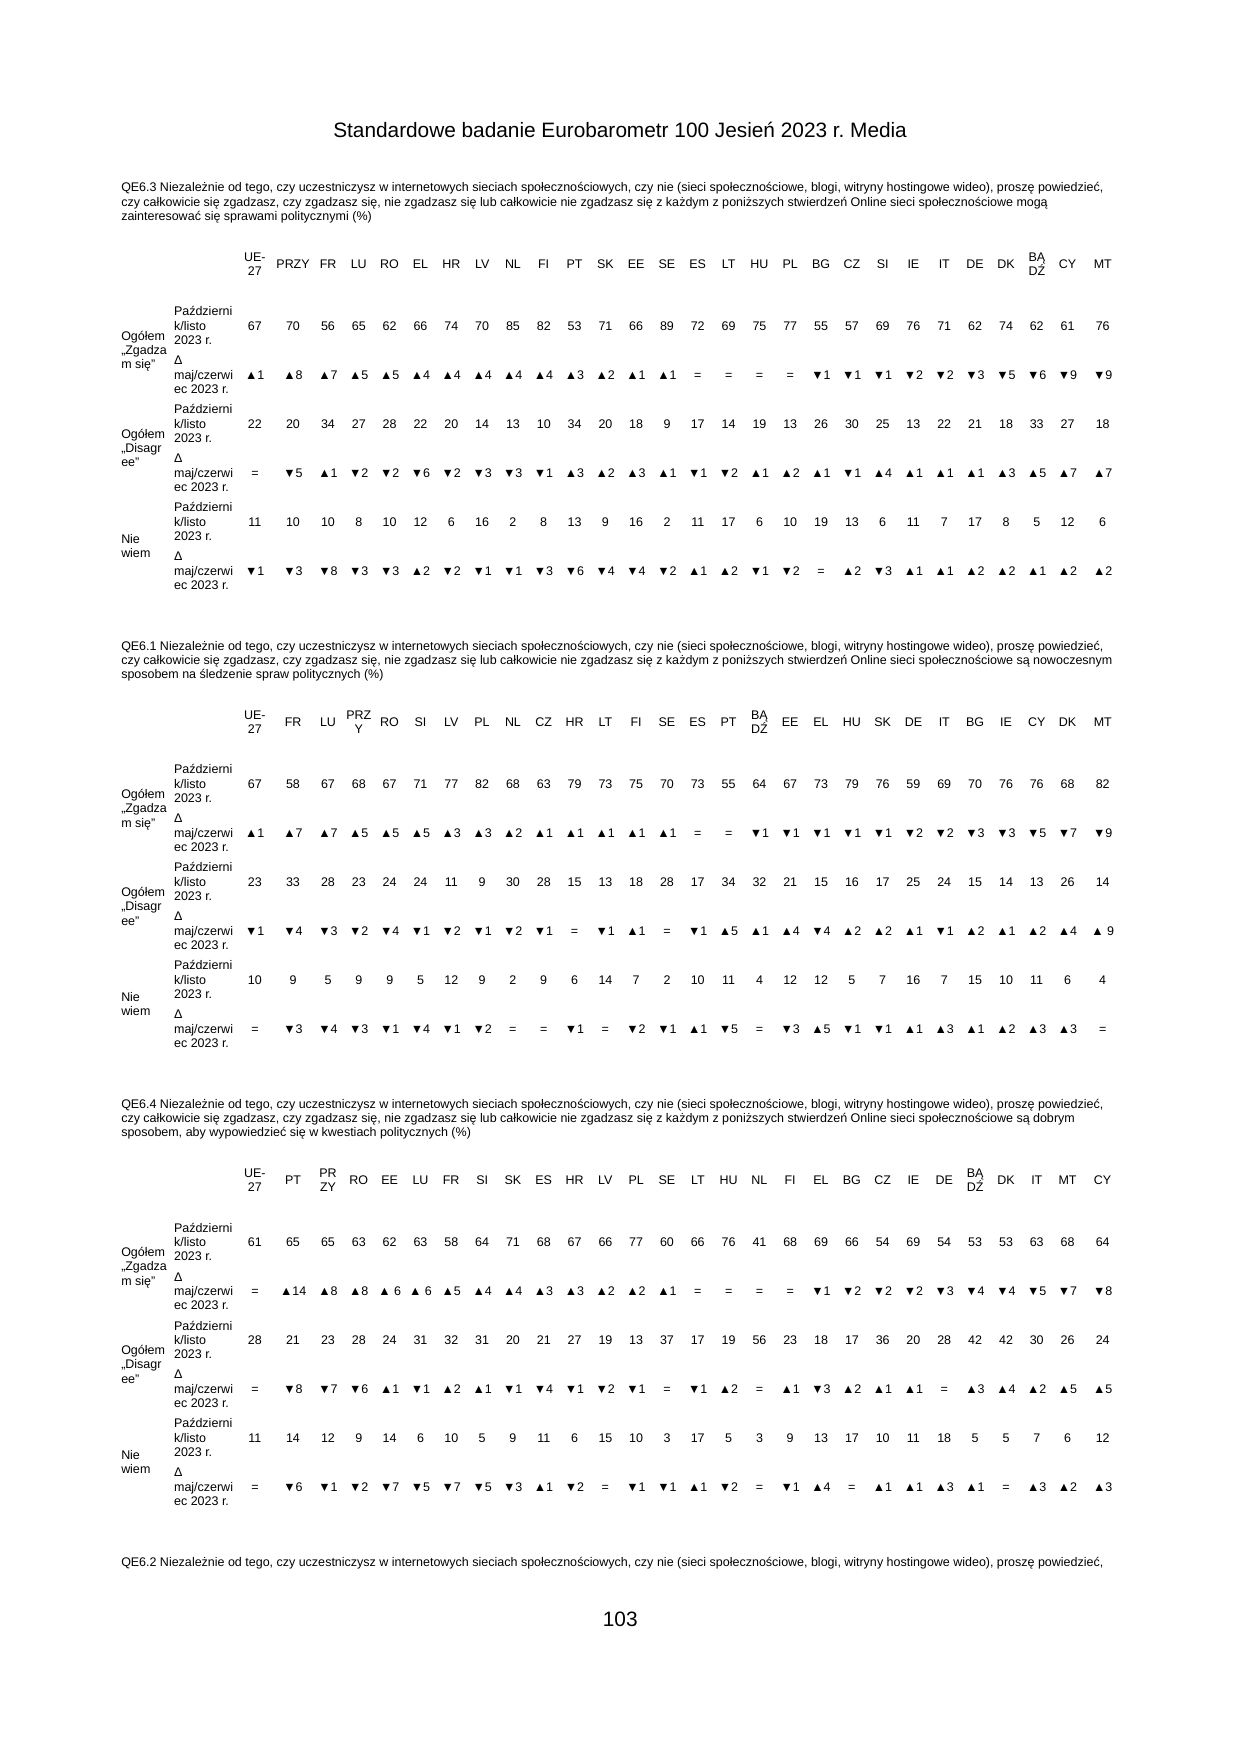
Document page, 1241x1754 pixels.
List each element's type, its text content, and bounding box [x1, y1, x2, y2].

table_cell [1021, 1073, 1052, 1093]
table_cell PL [621, 1163, 651, 1197]
table_cell 3 [651, 1413, 682, 1462]
table_cell [118, 1163, 171, 1197]
table_cell [374, 739, 405, 759]
table_cell [805, 1511, 836, 1531]
table_cell 11 [682, 497, 713, 546]
table_cell ▲2 [621, 1266, 651, 1315]
table_cell 53 [959, 1217, 990, 1266]
table_cell 10 [990, 955, 1021, 1004]
table_cell [405, 1197, 436, 1217]
table_cell 11 [528, 1413, 559, 1462]
table_cell [273, 595, 312, 615]
table_cell ▲3 [1052, 1004, 1083, 1053]
table_cell 14 [273, 1413, 312, 1462]
table_cell ▲1 [898, 906, 928, 955]
table_cell Ogółem „Disagree” [118, 399, 171, 497]
table_cell [1021, 1511, 1052, 1531]
table_cell [898, 1053, 928, 1073]
table_cell [528, 1511, 559, 1531]
table_cell [867, 226, 898, 246]
table_cell 28 [313, 857, 343, 906]
table_cell [313, 684, 343, 704]
table_cell [1083, 615, 1122, 635]
table_cell 24 [929, 857, 959, 906]
table_cell ▼1 [744, 546, 774, 595]
table_cell ▼1 [867, 1004, 898, 1053]
table_cell 15 [590, 1413, 621, 1462]
table_cell BĄDŹ [1021, 246, 1052, 281]
table_cell 15 [805, 857, 836, 906]
table_cell 82 [528, 301, 559, 350]
table_cell ▲1 [236, 808, 273, 857]
table_cell 28 [929, 1315, 959, 1364]
table_cell [273, 1142, 312, 1162]
table_cell [466, 615, 497, 635]
table_cell ▲8 [343, 1266, 374, 1315]
table_cell = [528, 1004, 559, 1053]
table_cell SI [466, 1163, 497, 1197]
table_cell ▼1 [590, 906, 621, 955]
table_cell [775, 1531, 805, 1551]
table_cell ▲5 [343, 350, 374, 399]
table_cell 12 [805, 955, 836, 1004]
table_cell = [682, 1266, 713, 1315]
table_cell [805, 739, 836, 759]
table_cell ▼1 [836, 1004, 867, 1053]
table_cell 5 [990, 1413, 1021, 1462]
table_cell 19 [713, 1315, 744, 1364]
table_cell 75 [621, 759, 651, 808]
table_cell Październik/listo 2023 r. [171, 955, 236, 1004]
table_cell Ogółem „Disagree” [118, 857, 171, 955]
table_cell [682, 595, 713, 615]
table_cell [713, 739, 744, 759]
table_cell 5 [713, 1413, 744, 1462]
table_cell 5 [959, 1413, 990, 1462]
table_cell UE-27 [236, 246, 273, 281]
table_cell 4 [744, 955, 774, 1004]
table_cell [343, 1197, 374, 1217]
table_cell 24 [1083, 1315, 1122, 1364]
table_cell [436, 595, 466, 615]
table_cell ▼7 [1052, 808, 1083, 857]
table_cell ▲5 [805, 1004, 836, 1053]
table_cell [405, 1073, 436, 1093]
table_cell ▼7 [1052, 1266, 1083, 1315]
table_cell ▼3 [343, 1004, 374, 1053]
table_cell [898, 615, 928, 635]
table_cell [990, 1197, 1021, 1217]
table_cell ▼2 [929, 808, 959, 857]
table_cell = [713, 350, 744, 399]
table_cell ▲4 [497, 1266, 528, 1315]
table_cell 32 [744, 857, 774, 906]
table_cell ▲4 [466, 350, 497, 399]
table_cell [744, 1053, 774, 1073]
table_cell [436, 281, 466, 301]
table_cell [621, 226, 651, 246]
table_cell [805, 1053, 836, 1073]
table_cell FI [775, 1163, 805, 1197]
table_cell 41 [744, 1217, 774, 1266]
table_cell 71 [929, 301, 959, 350]
table_cell [590, 281, 621, 301]
table_cell 10 [313, 497, 343, 546]
table_cell [313, 595, 343, 615]
table_cell [898, 739, 928, 759]
table_cell ▼1 [559, 1004, 590, 1053]
table_cell RO [374, 246, 405, 281]
table_cell 67 [775, 759, 805, 808]
table_cell ▲2 [959, 906, 990, 955]
table_cell ▲1 [682, 546, 713, 595]
table_cell 6 [1052, 955, 1083, 1004]
table_cell 34 [713, 857, 744, 906]
table_cell ▲1 [959, 1004, 990, 1053]
table_cell [313, 1531, 343, 1551]
table_cell [559, 1073, 590, 1093]
table_cell [651, 1073, 682, 1093]
table_cell ▼6 [273, 1462, 312, 1511]
table_cell PRZY [273, 246, 312, 281]
table_cell 13 [621, 1315, 651, 1364]
table_cell 11 [898, 497, 928, 546]
table_cell [990, 1073, 1021, 1093]
table_cell ▲4 [405, 350, 436, 399]
table_cell 71 [590, 301, 621, 350]
table_cell 32 [436, 1315, 466, 1364]
table_cell [559, 739, 590, 759]
table_cell ▼1 [744, 808, 774, 857]
table_cell [1083, 1511, 1122, 1531]
table_cell ▲4 [466, 1266, 497, 1315]
table_cell [1083, 1142, 1122, 1162]
table_cell ▼4 [621, 546, 651, 595]
table_cell DK [990, 246, 1021, 281]
table_cell 77 [436, 759, 466, 808]
table_cell [713, 684, 744, 704]
table_cell [898, 1073, 928, 1093]
table_cell ▲1 [651, 448, 682, 497]
table_cell [805, 615, 836, 635]
table_cell 68 [528, 1217, 559, 1266]
table_cell ES [682, 704, 713, 739]
table_cell ▼6 [343, 1364, 374, 1413]
table_cell ▼3 [273, 1004, 312, 1053]
table_cell ▼1 [236, 546, 273, 595]
table_cell [682, 739, 713, 759]
table_cell [836, 1142, 867, 1162]
table_cell ▲7 [1083, 448, 1122, 497]
table_cell [805, 281, 836, 301]
table_cell [590, 739, 621, 759]
table_cell ▲3 [990, 448, 1021, 497]
table_cell [651, 1197, 682, 1217]
table_cell 27 [559, 1315, 590, 1364]
table_cell ▼6 [405, 448, 436, 497]
table_cell ▲3 [436, 808, 466, 857]
table_cell [929, 595, 959, 615]
table_cell 67 [236, 301, 273, 350]
table_cell 56 [744, 1315, 774, 1364]
table_cell IT [929, 704, 959, 739]
table_cell 13 [836, 497, 867, 546]
table_cell ▼4 [528, 1364, 559, 1413]
table_cell ▼6 [559, 546, 590, 595]
table_cell [497, 1142, 528, 1162]
table_cell 8 [990, 497, 1021, 546]
table_cell ▼2 [867, 1266, 898, 1315]
table_cell 73 [590, 759, 621, 808]
table_cell ▼5 [1021, 808, 1052, 857]
table_cell [1021, 1197, 1052, 1217]
table_cell ▲7 [313, 350, 343, 399]
table_cell PRZY [313, 1163, 343, 1197]
table_cell [621, 739, 651, 759]
table_cell = [682, 350, 713, 399]
table_cell [1052, 684, 1083, 704]
table_cell [1052, 1531, 1083, 1551]
table_cell 13 [805, 1413, 836, 1462]
table_cell 17 [959, 497, 990, 546]
table_cell ▲2 [405, 546, 436, 595]
table_cell [775, 1053, 805, 1073]
table_cell EE [775, 704, 805, 739]
table_cell [1052, 595, 1083, 615]
table_cell [867, 1142, 898, 1162]
table_cell ▲2 [775, 448, 805, 497]
table_cell ▲1 [990, 906, 1021, 955]
table_cell [1083, 739, 1122, 759]
table_cell ▼1 [466, 546, 497, 595]
table_cell 6 [436, 497, 466, 546]
table_cell = [836, 1462, 867, 1511]
table_cell [436, 1142, 466, 1162]
table_cell [1052, 1053, 1083, 1073]
table_cell [405, 1142, 436, 1162]
table_cell [959, 615, 990, 635]
table_cell ▲5 [1083, 1364, 1122, 1413]
table_cell = [744, 1462, 774, 1511]
table_cell [436, 739, 466, 759]
table_cell = [744, 350, 774, 399]
table_cell [744, 1142, 774, 1162]
table_cell [621, 1073, 651, 1093]
table_cell IE [990, 704, 1021, 739]
table_cell [651, 615, 682, 635]
table_cell ▲4 [990, 1364, 1021, 1413]
table_cell [682, 1073, 713, 1093]
table_cell Październik/listo 2023 r. [171, 857, 236, 906]
table_cell 2 [497, 955, 528, 1004]
table_cell ▲3 [1021, 1462, 1052, 1511]
table_cell 7 [929, 955, 959, 1004]
table_cell [313, 1197, 343, 1217]
table_cell 20 [590, 399, 621, 448]
table_cell RO [374, 704, 405, 739]
table_cell ▲1 [805, 448, 836, 497]
table_cell 54 [929, 1217, 959, 1266]
table_cell [466, 281, 497, 301]
table_cell UE-27 [236, 1163, 273, 1197]
table_cell ▼5 [405, 1462, 436, 1511]
table_cell ▼5 [466, 1462, 497, 1511]
table_cell [313, 1073, 343, 1093]
table_cell [1052, 226, 1083, 246]
table_cell [343, 1531, 374, 1551]
table_cell 23 [775, 1315, 805, 1364]
table_cell 55 [805, 301, 836, 350]
table_cell [713, 1053, 744, 1073]
table_cell 56 [313, 301, 343, 350]
table_cell DE [959, 246, 990, 281]
table_cell ▼3 [990, 808, 1021, 857]
table_cell ▲1 [867, 1364, 898, 1413]
table_cell [775, 1073, 805, 1093]
table_cell 17 [682, 1413, 713, 1462]
table_cell [621, 1511, 651, 1531]
table_cell ▲1 [621, 808, 651, 857]
table_cell 11 [236, 497, 273, 546]
table_cell [713, 226, 744, 246]
table_cell BĄDŹ [959, 1163, 990, 1197]
table_cell ▲3 [466, 808, 497, 857]
table_cell [236, 281, 273, 301]
table_cell [621, 615, 651, 635]
table_cell Δ maj/czerwiec 2023 r. [171, 448, 236, 497]
table_cell [590, 1511, 621, 1531]
table_cell 19 [744, 399, 774, 448]
table_cell 76 [867, 759, 898, 808]
table_cell ▲2 [1083, 546, 1122, 595]
table_cell 10 [867, 1413, 898, 1462]
table_cell [343, 1073, 374, 1093]
table_cell [436, 1053, 466, 1073]
table_cell [713, 1142, 744, 1162]
table_cell [929, 226, 959, 246]
table_cell = [236, 1462, 273, 1511]
table_cell 16 [836, 857, 867, 906]
table_cell 24 [374, 1315, 405, 1364]
table_cell [528, 281, 559, 301]
table_cell ▼2 [713, 448, 744, 497]
table_cell [1052, 1142, 1083, 1162]
table_cell [775, 739, 805, 759]
table_cell 6 [405, 1413, 436, 1462]
table_cell BG [959, 704, 990, 739]
table_cell 77 [621, 1217, 651, 1266]
table_cell [590, 684, 621, 704]
table_cell EL [805, 704, 836, 739]
table_cell 13 [590, 857, 621, 906]
table_cell [171, 1531, 236, 1551]
table_cell ▼2 [343, 1462, 374, 1511]
table_cell ▲4 [497, 350, 528, 399]
table_cell [236, 1053, 273, 1073]
table_cell LV [466, 246, 497, 281]
table_cell ▲5 [436, 1266, 466, 1315]
table_cell [1021, 615, 1052, 635]
table_cell 21 [959, 399, 990, 448]
table_cell ▼3 [374, 546, 405, 595]
table_cell [959, 684, 990, 704]
table_cell ▲5 [405, 808, 436, 857]
table_cell 76 [713, 1217, 744, 1266]
table_cell 63 [528, 759, 559, 808]
table_cell [343, 595, 374, 615]
table_cell 24 [405, 857, 436, 906]
table_cell ▲2 [990, 546, 1021, 595]
table_cell 11 [236, 1413, 273, 1462]
table_cell [343, 739, 374, 759]
table_cell Nie wiem [118, 1413, 171, 1511]
table_cell ▼7 [436, 1462, 466, 1511]
table_cell ▼3 [497, 1462, 528, 1511]
table_cell 22 [929, 399, 959, 448]
table_cell ▲1 [682, 1462, 713, 1511]
table_cell [171, 1142, 236, 1162]
table_cell 17 [867, 857, 898, 906]
table_cell RO [343, 1163, 374, 1197]
table_cell ▼1 [466, 906, 497, 955]
table_cell [775, 1142, 805, 1162]
table_cell ▲1 [651, 1266, 682, 1315]
table_cell ▼1 [805, 350, 836, 399]
table_cell ▲1 [466, 1364, 497, 1413]
table_cell [1021, 595, 1052, 615]
table_cell HU [713, 1163, 744, 1197]
table_cell 11 [436, 857, 466, 906]
table_cell SK [590, 246, 621, 281]
table_cell ▲1 [621, 350, 651, 399]
table_cell 6 [867, 497, 898, 546]
table_cell ▼3 [867, 546, 898, 595]
table_cell [559, 615, 590, 635]
table_cell [273, 739, 312, 759]
table_cell [171, 615, 236, 635]
table_cell [528, 615, 559, 635]
table_cell [313, 226, 343, 246]
table_cell = [713, 1266, 744, 1315]
table_cell [1052, 615, 1083, 635]
table_cell [775, 226, 805, 246]
table_cell [990, 595, 1021, 615]
table_cell = [651, 906, 682, 955]
table_cell [559, 595, 590, 615]
table_cell SI [405, 704, 436, 739]
table_cell [836, 595, 867, 615]
table_cell 23 [343, 857, 374, 906]
table_cell 26 [1052, 857, 1083, 906]
table_cell 15 [959, 857, 990, 906]
table_cell [559, 1197, 590, 1217]
table_cell 26 [1052, 1315, 1083, 1364]
table_cell ▼2 [466, 1004, 497, 1053]
table_cell 75 [744, 301, 774, 350]
table_cell 24 [374, 857, 405, 906]
table_cell 15 [959, 955, 990, 1004]
table_cell Δ maj/czerwiec 2023 r. [171, 906, 236, 955]
table_cell ▼9 [1083, 350, 1122, 399]
table_cell [990, 1511, 1021, 1531]
table_cell FR [313, 246, 343, 281]
table_cell ▲2 [867, 906, 898, 955]
table_cell ▼3 [273, 546, 312, 595]
table_cell [374, 1531, 405, 1551]
table_cell ▲2 [713, 546, 744, 595]
table_cell 17 [836, 1315, 867, 1364]
table_cell ▼4 [273, 906, 312, 955]
table_cell [775, 684, 805, 704]
table_cell ▼1 [621, 1364, 651, 1413]
table_cell LV [590, 1163, 621, 1197]
table_cell PT [559, 246, 590, 281]
table_cell [559, 1511, 590, 1531]
table_cell 23 [236, 857, 273, 906]
table_cell BĄDŹ [744, 704, 774, 739]
table_cell ▼4 [590, 546, 621, 595]
table_cell ▼2 [929, 350, 959, 399]
table_cell FI [528, 246, 559, 281]
table_cell [343, 615, 374, 635]
table_cell [713, 595, 744, 615]
table_cell [497, 615, 528, 635]
table_cell ▲2 [1021, 1364, 1052, 1413]
table_cell 13 [497, 399, 528, 448]
table_cell ▼2 [436, 906, 466, 955]
table_cell 59 [898, 759, 928, 808]
table_cell [405, 1511, 436, 1531]
table_cell [273, 1053, 312, 1073]
table_cell ▼4 [405, 1004, 436, 1053]
table_cell [528, 1197, 559, 1217]
table_cell UE-27 [236, 704, 273, 739]
table_cell [1083, 1531, 1122, 1551]
table_cell [273, 615, 312, 635]
table_cell ▲2 [990, 1004, 1021, 1053]
table_cell 10 [374, 497, 405, 546]
table_cell 34 [313, 399, 343, 448]
table_cell ▼7 [374, 1462, 405, 1511]
table_cell CY [1021, 704, 1052, 739]
table_cell ▲2 [590, 1266, 621, 1315]
table_cell [313, 739, 343, 759]
table_cell ▼1 [836, 350, 867, 399]
table_cell ▲3 [559, 448, 590, 497]
table_cell 16 [898, 955, 928, 1004]
table_cell [118, 226, 171, 246]
table_cell 8 [528, 497, 559, 546]
table_cell [497, 1053, 528, 1073]
table_cell PL [775, 246, 805, 281]
table_cell [682, 1197, 713, 1217]
table_cell 62 [374, 301, 405, 350]
table_cell ▲8 [273, 350, 312, 399]
table_cell [466, 1142, 497, 1162]
table_cell [713, 1531, 744, 1551]
table_cell 68 [497, 759, 528, 808]
table_cell NL [744, 1163, 774, 1197]
table_cell = [744, 1004, 774, 1053]
table_cell [929, 1142, 959, 1162]
table_cell [744, 1197, 774, 1217]
table_cell [621, 1142, 651, 1162]
table_cell 27 [1052, 399, 1083, 448]
table_cell [775, 1511, 805, 1531]
table_cell [959, 1511, 990, 1531]
table_cell [651, 739, 682, 759]
table_cell ▼5 [273, 448, 312, 497]
table_cell [713, 615, 744, 635]
table_cell 20 [436, 399, 466, 448]
table_cell 62 [1021, 301, 1052, 350]
table_cell 76 [898, 301, 928, 350]
table_cell 58 [273, 759, 312, 808]
table_cell NL [497, 704, 528, 739]
table_cell [497, 1511, 528, 1531]
table_cell [929, 1531, 959, 1551]
table_cell 17 [682, 857, 713, 906]
table_cell 28 [374, 399, 405, 448]
table_cell [118, 246, 171, 281]
table_cell ▼1 [805, 808, 836, 857]
table_cell [236, 739, 273, 759]
table_cell 61 [1052, 301, 1083, 350]
table_cell 65 [343, 301, 374, 350]
table_cell [497, 281, 528, 301]
table_cell [436, 1511, 466, 1531]
table_cell [990, 615, 1021, 635]
table_cell LT [682, 1163, 713, 1197]
table_cell [990, 684, 1021, 704]
table_cell ▼5 [990, 350, 1021, 399]
table_cell [867, 1073, 898, 1093]
table_cell 89 [651, 301, 682, 350]
table_cell 58 [436, 1217, 466, 1266]
table_cell [898, 595, 928, 615]
table_cell [374, 1197, 405, 1217]
table_cell 63 [1021, 1217, 1052, 1266]
table_cell 69 [713, 301, 744, 350]
table_cell 20 [273, 399, 312, 448]
table_cell Δ maj/czerwiec 2023 r. [171, 808, 236, 857]
table_cell ▲1 [559, 808, 590, 857]
table_cell 55 [713, 759, 744, 808]
table_cell 64 [1083, 1217, 1122, 1266]
table_cell 60 [651, 1217, 682, 1266]
table_cell [236, 1197, 273, 1217]
table_cell 28 [651, 857, 682, 906]
table_cell ▲1 [590, 808, 621, 857]
table_cell 76 [990, 759, 1021, 808]
table_cell ▼2 [374, 448, 405, 497]
table_cell Ogółem „Zgadzam się” [118, 759, 171, 857]
table_cell [436, 684, 466, 704]
table_cell 2 [497, 497, 528, 546]
table_cell 18 [990, 399, 1021, 448]
table_cell ▲1 [374, 1364, 405, 1413]
table_cell [236, 1142, 273, 1162]
table_cell LT [713, 246, 744, 281]
table_cell 16 [466, 497, 497, 546]
table_cell [436, 226, 466, 246]
table_cell [405, 739, 436, 759]
table_cell ▼2 [559, 1462, 590, 1511]
table_cell 82 [1083, 759, 1122, 808]
table_cell [867, 1531, 898, 1551]
table_cell ▲2 [1021, 906, 1052, 955]
table_cell [171, 1053, 236, 1073]
table_cell [118, 615, 171, 635]
table_cell 12 [313, 1413, 343, 1462]
table_cell ▼1 [651, 1004, 682, 1053]
table_cell Październik/listo 2023 r. [171, 1413, 236, 1462]
table_cell [1083, 281, 1122, 301]
table_cell ▲1 [528, 808, 559, 857]
table_cell [374, 281, 405, 301]
table_cell [651, 281, 682, 301]
table_cell [405, 1531, 436, 1551]
table_cell [273, 684, 312, 704]
table_cell [559, 281, 590, 301]
table_cell [744, 226, 774, 246]
table_cell ▲1 [898, 1462, 928, 1511]
table_cell ▼1 [436, 1004, 466, 1053]
table_cell [898, 1197, 928, 1217]
table_cell QE6.1 Niezależnie od tego, czy uczestniczysz w internetowych sieciach społecznościowych, czy nie (sieci społecznościowe, blogi, witryny hostingowe wideo), proszę powiedzieć, czy całkowicie się zgadzasz, czy zgadzasz się, nie zgadzasz się lub całkowicie nie zgadzasz się z każdym z poniższych stwierdzeń Online sieci społecznościowe są nowoczesnym sposobem na śledzenie spraw politycznych (%) [118, 635, 1122, 684]
table_cell 33 [1021, 399, 1052, 448]
table_cell 13 [775, 399, 805, 448]
table_cell ▼1 [682, 906, 713, 955]
table_cell 5 [466, 1413, 497, 1462]
table_cell 13 [1021, 857, 1052, 906]
table_cell [1083, 1073, 1122, 1093]
table_cell [528, 1053, 559, 1073]
table_header QE6.3 Niezależnie od tego, czy uczestniczysz w internetowych sieciach społecznościowych, czy nie (sieci społecznościowe, blogi, witryny hostingowe wideo), proszę powiedzieć, czy całkowicie się zgadzasz, czy zgadzasz się, nie zgadzasz się lub całkowicie nie zgadzasz się z każdym z poniższych stwierdzeń Online sieci społecznościowe mogą zainteresować się sprawami politycznymi (%) [118, 177, 1122, 226]
table_cell ▼8 [313, 546, 343, 595]
table_cell Δ maj/czerwiec 2023 r. [171, 546, 236, 595]
table_cell [171, 281, 236, 301]
table_cell = [236, 1266, 273, 1315]
table_cell [466, 1073, 497, 1093]
table_cell [436, 615, 466, 635]
table_cell ▲4 [775, 906, 805, 955]
table_cell EL [805, 1163, 836, 1197]
table_cell [497, 1197, 528, 1217]
table_cell IE [898, 246, 928, 281]
table_cell ▼4 [990, 1266, 1021, 1315]
table_cell 28 [528, 857, 559, 906]
table_cell [118, 281, 171, 301]
table_cell [836, 1073, 867, 1093]
table_cell 22 [405, 399, 436, 448]
table_cell ▲ 6 [405, 1266, 436, 1315]
table_cell [682, 226, 713, 246]
table_cell PL [466, 704, 497, 739]
table_cell 68 [1052, 759, 1083, 808]
table_cell [867, 1053, 898, 1073]
table_cell [651, 684, 682, 704]
table_cell [559, 1053, 590, 1073]
table_cell 18 [1083, 399, 1122, 448]
table_cell 74 [436, 301, 466, 350]
table_cell 64 [744, 759, 774, 808]
table_cell 33 [273, 857, 312, 906]
table_cell ▼2 [651, 546, 682, 595]
table_cell ▲1 [682, 1004, 713, 1053]
table_cell [171, 684, 236, 704]
table_cell ▼3 [313, 906, 343, 955]
table_cell 5 [405, 955, 436, 1004]
table_cell 21 [775, 857, 805, 906]
table_cell 66 [682, 1217, 713, 1266]
table_cell ▼3 [528, 546, 559, 595]
table_cell = [1083, 1004, 1122, 1053]
table_cell [1052, 739, 1083, 759]
table_cell [621, 1053, 651, 1073]
table_cell ▲2 [497, 808, 528, 857]
table_cell 57 [836, 301, 867, 350]
table_cell 21 [528, 1315, 559, 1364]
table_cell [744, 684, 774, 704]
table_cell 7 [621, 955, 651, 1004]
table_cell [959, 1142, 990, 1162]
table_cell 53 [990, 1217, 1021, 1266]
table_cell ▼4 [374, 906, 405, 955]
table_cell 10 [436, 1413, 466, 1462]
table_cell ▲2 [836, 906, 867, 955]
table_cell DK [1052, 704, 1083, 739]
table_cell 10 [682, 955, 713, 1004]
table_cell 54 [867, 1217, 898, 1266]
table_cell HR [436, 246, 466, 281]
table_cell ▼2 [898, 1266, 928, 1315]
table_cell [343, 1053, 374, 1073]
table_cell ▼1 [528, 448, 559, 497]
table_cell ▲1 [929, 546, 959, 595]
table_cell [171, 1197, 236, 1217]
table_cell [621, 595, 651, 615]
table_cell [273, 1531, 312, 1551]
table_cell [236, 1073, 273, 1093]
table_cell ▲1 [867, 1462, 898, 1511]
table_cell [528, 226, 559, 246]
table_cell [236, 615, 273, 635]
table_cell [775, 281, 805, 301]
table_cell ▼9 [1052, 350, 1083, 399]
table_cell ▼3 [959, 808, 990, 857]
table_cell [867, 684, 898, 704]
table_cell 7 [929, 497, 959, 546]
table_cell [836, 1511, 867, 1531]
table_cell [651, 1531, 682, 1551]
table_cell ▲4 [528, 350, 559, 399]
table_cell 10 [775, 497, 805, 546]
table_cell ▲3 [559, 350, 590, 399]
table_cell ▲5 [713, 906, 744, 955]
table_cell 82 [466, 759, 497, 808]
table_cell [343, 1142, 374, 1162]
table_cell 9 [528, 955, 559, 1004]
table_cell [867, 1511, 898, 1531]
table_cell ▲1 [959, 1462, 990, 1511]
table_cell [682, 1053, 713, 1073]
table_cell ▼5 [713, 1004, 744, 1053]
table_cell [528, 1073, 559, 1093]
table_cell = [775, 1266, 805, 1315]
table_cell = [682, 808, 713, 857]
table_cell ▼2 [898, 350, 928, 399]
table_cell DE [898, 704, 928, 739]
table_cell [171, 226, 236, 246]
table_cell [1083, 1197, 1122, 1217]
table_cell Ogółem „Zgadzam się” [118, 301, 171, 399]
table_cell ▲5 [374, 350, 405, 399]
table_cell 30 [1021, 1315, 1052, 1364]
table_cell 20 [898, 1315, 928, 1364]
table_cell 9 [374, 955, 405, 1004]
table_cell ▼3 [959, 350, 990, 399]
table_cell [118, 684, 171, 704]
table_cell 85 [497, 301, 528, 350]
table_cell ▲3 [621, 448, 651, 497]
table_cell [528, 1531, 559, 1551]
table_cell 31 [405, 1315, 436, 1364]
table_cell [497, 739, 528, 759]
table_cell Październik/listo 2023 r. [171, 301, 236, 350]
table_cell ▲7 [273, 808, 312, 857]
table_cell [374, 684, 405, 704]
table_cell 31 [466, 1315, 497, 1364]
table_cell = [236, 1364, 273, 1413]
table_cell 10 [621, 1413, 651, 1462]
table_cell [1083, 1053, 1122, 1073]
table_cell SE [651, 246, 682, 281]
table_cell DE [929, 1163, 959, 1197]
table_cell [959, 281, 990, 301]
table_cell ▼8 [273, 1364, 312, 1413]
table_cell = [990, 1462, 1021, 1511]
table_cell ▼3 [775, 1004, 805, 1053]
table_cell 34 [559, 399, 590, 448]
table_cell [682, 1531, 713, 1551]
table_cell 42 [990, 1315, 1021, 1364]
table_cell 7 [867, 955, 898, 1004]
table_cell [836, 1053, 867, 1073]
table_cell [867, 595, 898, 615]
table_cell 67 [374, 759, 405, 808]
table_cell 25 [867, 399, 898, 448]
table_cell [929, 615, 959, 635]
table_cell [744, 739, 774, 759]
table_cell Październik/listo 2023 r. [171, 1315, 236, 1364]
table_cell 14 [1083, 857, 1122, 906]
table_cell [929, 1511, 959, 1531]
table_cell 6 [559, 955, 590, 1004]
table_cell 20 [497, 1315, 528, 1364]
table_cell 3 [744, 1413, 774, 1462]
table_cell [621, 684, 651, 704]
table_cell [405, 615, 436, 635]
table_cell 11 [898, 1413, 928, 1462]
table_cell ▼1 [313, 1462, 343, 1511]
table_cell ▼5 [1021, 1266, 1052, 1315]
table_cell 68 [343, 759, 374, 808]
table_cell [405, 281, 436, 301]
table_cell 14 [713, 399, 744, 448]
table_cell 27 [343, 399, 374, 448]
table_cell [236, 226, 273, 246]
table_cell ▼1 [651, 1462, 682, 1511]
table_cell 66 [590, 1217, 621, 1266]
table_cell [528, 739, 559, 759]
table_cell 64 [466, 1217, 497, 1266]
table_cell ▼6 [1021, 350, 1052, 399]
table_cell [374, 1511, 405, 1531]
table_cell ▼1 [682, 448, 713, 497]
table_cell FR [436, 1163, 466, 1197]
table_cell [959, 1073, 990, 1093]
table_cell 61 [236, 1217, 273, 1266]
table_cell 5 [313, 955, 343, 1004]
table_cell 19 [805, 497, 836, 546]
table_cell [374, 1142, 405, 1162]
table_cell MT [1052, 1163, 1083, 1197]
table_cell [805, 595, 836, 615]
table_cell ▲1 [744, 448, 774, 497]
table_cell [805, 1531, 836, 1551]
table_cell [405, 1053, 436, 1073]
table_cell ▲2 [1052, 546, 1083, 595]
table_cell Ogółem „Zgadzam się” [118, 1217, 171, 1315]
table_cell [590, 226, 621, 246]
table_cell LU [313, 704, 343, 739]
table_cell MT [1083, 246, 1122, 281]
table_cell 67 [559, 1217, 590, 1266]
table_cell EE [374, 1163, 405, 1197]
table_cell ▼8 [1083, 1266, 1122, 1315]
table_cell HU [744, 246, 774, 281]
table_cell [590, 1197, 621, 1217]
table_cell NL [497, 246, 528, 281]
table_cell [959, 739, 990, 759]
table_cell 11 [1021, 955, 1052, 1004]
table_cell SE [651, 1163, 682, 1197]
table_cell 17 [836, 1413, 867, 1462]
table_cell [405, 684, 436, 704]
table_cell 70 [466, 301, 497, 350]
table_cell Październik/listo 2023 r. [171, 497, 236, 546]
table_cell [559, 1531, 590, 1551]
table_cell 67 [313, 759, 343, 808]
table_cell [898, 1142, 928, 1162]
table_cell [867, 615, 898, 635]
table_cell 9 [343, 1413, 374, 1462]
table_cell ▼4 [313, 1004, 343, 1053]
table_cell 67 [236, 759, 273, 808]
table_cell 6 [1052, 1413, 1083, 1462]
table_cell [313, 281, 343, 301]
table_cell [374, 1053, 405, 1073]
table_cell 6 [744, 497, 774, 546]
table_cell 5 [1021, 497, 1052, 546]
table_cell ▲2 [590, 350, 621, 399]
table_cell [171, 1511, 236, 1531]
table_cell 10 [273, 497, 312, 546]
table_cell 7 [1021, 1413, 1052, 1462]
table_cell 28 [343, 1315, 374, 1364]
table_cell SI [867, 246, 898, 281]
table_cell ▲ 9 [1083, 906, 1122, 955]
table_cell 69 [929, 759, 959, 808]
table_cell 63 [343, 1217, 374, 1266]
table_cell 28 [236, 1315, 273, 1364]
table_cell ▼2 [836, 1266, 867, 1315]
table_cell 79 [836, 759, 867, 808]
table_cell 12 [405, 497, 436, 546]
table_cell Październik/listo 2023 r. [171, 759, 236, 808]
table_cell ▼4 [805, 906, 836, 955]
table_cell [1083, 226, 1122, 246]
table_cell ▲2 [836, 546, 867, 595]
table_cell 12 [436, 955, 466, 1004]
table_cell EL [405, 246, 436, 281]
table_cell [929, 739, 959, 759]
table_cell [805, 1073, 836, 1093]
table_cell ▼1 [559, 1364, 590, 1413]
table_cell [590, 615, 621, 635]
table_cell ▲2 [1052, 1462, 1083, 1511]
table_cell [118, 739, 171, 759]
table_cell ▼4 [959, 1266, 990, 1315]
table_cell ▲8 [313, 1266, 343, 1315]
table_cell 70 [651, 759, 682, 808]
table_cell [343, 1511, 374, 1531]
table_cell EE [621, 246, 651, 281]
table_cell 63 [405, 1217, 436, 1266]
table_cell [171, 704, 236, 739]
table_cell = [775, 350, 805, 399]
table_cell [590, 1073, 621, 1093]
table_cell [466, 1511, 497, 1531]
table_cell 66 [621, 301, 651, 350]
table_cell ▼2 [497, 906, 528, 955]
table_cell 68 [775, 1217, 805, 1266]
table_cell [929, 684, 959, 704]
table_cell = [590, 1462, 621, 1511]
table_cell [436, 1531, 466, 1551]
table_cell 73 [805, 759, 836, 808]
table_cell 12 [1052, 497, 1083, 546]
table_cell 17 [682, 1315, 713, 1364]
table_cell ▲1 [1021, 546, 1052, 595]
table_cell HU [836, 704, 867, 739]
table_cell [466, 684, 497, 704]
table_cell [959, 1197, 990, 1217]
table_cell ▲1 [959, 448, 990, 497]
table_cell ▼2 [713, 1462, 744, 1511]
table_cell Δ maj/czerwiec 2023 r. [171, 350, 236, 399]
table_cell 37 [651, 1315, 682, 1364]
table_cell [929, 1197, 959, 1217]
table_cell [682, 615, 713, 635]
table_cell IE [898, 1163, 928, 1197]
table_cell [836, 1531, 867, 1551]
table_cell 19 [590, 1315, 621, 1364]
table_cell Ogółem „Disagree” [118, 1315, 171, 1413]
table_cell [236, 595, 273, 615]
table_cell [651, 1053, 682, 1073]
table_cell ▼1 [836, 808, 867, 857]
table_cell [118, 1531, 171, 1551]
table_cell [118, 1142, 171, 1162]
table_cell [171, 739, 236, 759]
table_cell [682, 1511, 713, 1531]
table_cell 72 [682, 301, 713, 350]
table_cell 18 [621, 857, 651, 906]
table_cell 9 [775, 1413, 805, 1462]
table_cell ▼9 [1083, 808, 1122, 857]
table_cell ▲2 [959, 546, 990, 595]
table_cell SK [497, 1163, 528, 1197]
table_cell 17 [682, 399, 713, 448]
table_cell [313, 615, 343, 635]
table_cell [466, 1531, 497, 1551]
table_cell 71 [405, 759, 436, 808]
table_cell [898, 281, 928, 301]
table_cell [990, 281, 1021, 301]
table_cell 4 [1083, 955, 1122, 1004]
table_cell [744, 1511, 774, 1531]
table_cell 77 [775, 301, 805, 350]
table_cell ▲1 [236, 350, 273, 399]
table_cell [929, 1073, 959, 1093]
table_cell [836, 684, 867, 704]
table_cell ▲3 [528, 1266, 559, 1315]
table_cell [436, 1197, 466, 1217]
table_cell ▼2 [898, 808, 928, 857]
table_cell 14 [990, 857, 1021, 906]
table_cell [497, 684, 528, 704]
table_cell [682, 1142, 713, 1162]
table_cell [682, 281, 713, 301]
table_cell ▲1 [528, 1462, 559, 1511]
table_cell [1021, 1531, 1052, 1551]
table_cell [1052, 1073, 1083, 1093]
table_cell 18 [621, 399, 651, 448]
table_cell [959, 1053, 990, 1073]
table_cell [171, 1073, 236, 1093]
table_cell ▼2 [343, 906, 374, 955]
table_cell ▼1 [621, 1462, 651, 1511]
table_cell [651, 1511, 682, 1531]
table_cell ▲4 [867, 448, 898, 497]
table_cell [805, 1142, 836, 1162]
table_cell 9 [343, 955, 374, 1004]
table_cell 53 [559, 301, 590, 350]
table_cell ▲1 [621, 906, 651, 955]
table_cell 9 [273, 955, 312, 1004]
table_cell [867, 281, 898, 301]
table_cell [466, 739, 497, 759]
table_cell ▼1 [405, 906, 436, 955]
table_cell [775, 1197, 805, 1217]
table_cell [590, 1531, 621, 1551]
table_cell [1052, 1197, 1083, 1217]
table_cell [990, 1531, 1021, 1551]
table_cell ▼2 [590, 1364, 621, 1413]
table_cell 10 [528, 399, 559, 448]
table_cell [898, 1531, 928, 1551]
table_cell DK [990, 1163, 1021, 1197]
table_cell LT [590, 704, 621, 739]
table_cell [528, 595, 559, 615]
table_cell [621, 1531, 651, 1551]
table_cell 62 [374, 1217, 405, 1266]
table_cell ▼2 [775, 546, 805, 595]
table_cell [1021, 684, 1052, 704]
table_cell Październik/listo 2023 r. [171, 1217, 236, 1266]
table_cell [713, 281, 744, 301]
table_cell Δ maj/czerwiec 2023 r. [171, 1462, 236, 1511]
table_cell 23 [313, 1315, 343, 1364]
table_cell ▲1 [929, 448, 959, 497]
table_cell ▼3 [929, 1266, 959, 1315]
table_cell ▼1 [805, 1266, 836, 1315]
table_cell = [744, 1364, 774, 1413]
table_cell [374, 1073, 405, 1093]
table_cell [405, 595, 436, 615]
table_cell [805, 226, 836, 246]
table_cell = [590, 1004, 621, 1053]
table_cell [528, 1142, 559, 1162]
table_cell [621, 281, 651, 301]
table_cell [713, 1511, 744, 1531]
table_cell 12 [1083, 1413, 1122, 1462]
table_cell ▼2 [436, 448, 466, 497]
table_cell [867, 739, 898, 759]
table_cell 2 [651, 497, 682, 546]
table_cell [236, 684, 273, 704]
table_cell [343, 226, 374, 246]
table_cell [713, 1197, 744, 1217]
table_cell ▼1 [929, 906, 959, 955]
table_cell [836, 1197, 867, 1217]
table_cell [1021, 1142, 1052, 1162]
table_cell 66 [405, 301, 436, 350]
table_cell = [929, 1364, 959, 1413]
table_cell 71 [497, 1217, 528, 1266]
table_cell ▲7 [1052, 448, 1083, 497]
table_cell ▼1 [528, 906, 559, 955]
table_cell = [805, 546, 836, 595]
table_cell ES [682, 246, 713, 281]
table_cell [744, 595, 774, 615]
table_cell [374, 615, 405, 635]
table_cell ▲5 [374, 808, 405, 857]
table_cell 21 [273, 1315, 312, 1364]
table_cell 66 [836, 1217, 867, 1266]
table_cell ▼1 [682, 1364, 713, 1413]
table_cell [990, 226, 1021, 246]
table_cell 42 [959, 1315, 990, 1364]
table_cell LU [405, 1163, 436, 1197]
table_cell = [651, 1364, 682, 1413]
table_cell [1021, 281, 1052, 301]
table_cell = [744, 1266, 774, 1315]
table_cell ▲3 [929, 1004, 959, 1053]
table_cell 70 [273, 301, 312, 350]
table_cell [929, 1053, 959, 1073]
table_cell 17 [713, 497, 744, 546]
table_cell MT [1083, 704, 1122, 739]
table_cell SE [651, 704, 682, 739]
table_cell 14 [590, 955, 621, 1004]
table_cell 65 [313, 1217, 343, 1266]
table_cell = [559, 906, 590, 955]
table_cell = [497, 1004, 528, 1053]
table_cell [273, 281, 312, 301]
table_cell [651, 595, 682, 615]
table_cell [744, 281, 774, 301]
table_cell [1052, 281, 1083, 301]
table_cell [171, 1163, 236, 1197]
table_cell 9 [497, 1413, 528, 1462]
table_cell [497, 1531, 528, 1551]
table_cell [466, 226, 497, 246]
table_cell 14 [466, 399, 497, 448]
table_cell CZ [836, 246, 867, 281]
table_cell [559, 1142, 590, 1162]
table_cell [118, 1511, 171, 1531]
table_cell [171, 595, 236, 615]
table_cell [273, 1073, 312, 1093]
table_cell ▼1 [497, 1364, 528, 1413]
table_cell ▲2 [836, 1364, 867, 1413]
table_cell ▲1 [775, 1364, 805, 1413]
table_cell ▲5 [343, 808, 374, 857]
table_cell 6 [1083, 497, 1122, 546]
table_cell 74 [990, 301, 1021, 350]
table_cell 25 [898, 857, 928, 906]
table_cell SK [867, 704, 898, 739]
table_cell CY [1052, 246, 1083, 281]
table_cell CZ [867, 1163, 898, 1197]
table_cell ▲1 [313, 448, 343, 497]
table_cell QE6.4 Niezależnie od tego, czy uczestniczysz w internetowych sieciach społecznościowych, czy nie (sieci społecznościowe, blogi, witryny hostingowe wideo), proszę powiedzieć, czy całkowicie się zgadzasz, czy zgadzasz się, nie zgadzasz się lub całkowicie nie zgadzasz się z każdym z poniższych stwierdzeń Online sieci społecznościowe są dobrym sposobem, aby wypowiedzieć się w kwestiach politycznych (%) [118, 1093, 1122, 1142]
table_cell ▼3 [466, 448, 497, 497]
table_cell ▲14 [273, 1266, 312, 1315]
table_cell Δ maj/czerwiec 2023 r. [171, 1004, 236, 1053]
table_cell = [236, 1004, 273, 1053]
table_cell = [713, 808, 744, 857]
table_cell CY [1083, 1163, 1122, 1197]
table_cell 9 [651, 399, 682, 448]
table_cell [775, 615, 805, 635]
table_cell [836, 615, 867, 635]
table_cell [713, 1073, 744, 1093]
table_cell 11 [713, 955, 744, 1004]
table_cell 2 [651, 955, 682, 1004]
table_cell [651, 1142, 682, 1162]
table_cell ▼2 [621, 1004, 651, 1053]
table_cell 26 [805, 399, 836, 448]
table_cell ▲1 [898, 546, 928, 595]
table_cell ▼1 [867, 808, 898, 857]
table_cell 22 [236, 399, 273, 448]
table_cell ▲4 [805, 1462, 836, 1511]
table_cell BG [836, 1163, 867, 1197]
table_cell ▲7 [313, 808, 343, 857]
table_cell 9 [466, 955, 497, 1004]
table_cell ▼1 [236, 906, 273, 955]
table_cell ▲1 [744, 906, 774, 955]
table_cell 68 [1052, 1217, 1083, 1266]
table_cell [466, 595, 497, 615]
table_cell Δ maj/czerwiec 2023 r. [171, 1266, 236, 1315]
table_cell [171, 246, 236, 281]
table_cell 10 [236, 955, 273, 1004]
table_cell 30 [836, 399, 867, 448]
table_cell ▲4 [1052, 906, 1083, 955]
table_cell 73 [682, 759, 713, 808]
table_cell ▲2 [713, 1364, 744, 1413]
table_cell [466, 1197, 497, 1217]
table_cell [959, 595, 990, 615]
table_cell ▼2 [436, 546, 466, 595]
table_cell [313, 1053, 343, 1073]
table_cell [374, 595, 405, 615]
table_cell [313, 1511, 343, 1531]
table_cell ▲1 [898, 1004, 928, 1053]
table_cell [990, 739, 1021, 759]
table_cell 16 [621, 497, 651, 546]
table_cell 9 [590, 497, 621, 546]
table_cell ▲1 [898, 1364, 928, 1413]
table_cell ▲3 [1083, 1462, 1122, 1511]
table_cell FR [273, 704, 312, 739]
table_cell = [236, 448, 273, 497]
table_cell ▼7 [313, 1364, 343, 1413]
table_cell 15 [559, 857, 590, 906]
table_cell ▲1 [651, 808, 682, 857]
table_cell [744, 615, 774, 635]
table_cell 14 [374, 1413, 405, 1462]
table_cell [236, 1531, 273, 1551]
table_cell Październik/listo 2023 r. [171, 399, 236, 448]
table_cell [343, 281, 374, 301]
table_cell 5 [836, 955, 867, 1004]
table_cell [682, 684, 713, 704]
table_cell [559, 226, 590, 246]
table_cell [273, 1197, 312, 1217]
table_cell 70 [959, 759, 990, 808]
table_cell [805, 1197, 836, 1217]
table_cell 13 [898, 399, 928, 448]
table_cell 18 [805, 1315, 836, 1364]
table_cell Nie wiem [118, 955, 171, 1053]
table_cell [590, 1142, 621, 1162]
table_cell [497, 595, 528, 615]
table_cell ▲5 [1021, 448, 1052, 497]
table_cell IT [929, 246, 959, 281]
table_cell ▼1 [405, 1364, 436, 1413]
table_cell [374, 226, 405, 246]
table_cell Δ maj/czerwiec 2023 r. [171, 1364, 236, 1413]
table_cell [236, 1511, 273, 1531]
table_cell [744, 1073, 774, 1093]
table_cell [118, 1053, 171, 1073]
table_cell [990, 1142, 1021, 1162]
table_cell PT [713, 704, 744, 739]
table_cell 18 [929, 1413, 959, 1462]
table_cell FI [621, 704, 651, 739]
table_cell ▲3 [959, 1364, 990, 1413]
table_cell ▼1 [497, 546, 528, 595]
table_cell CZ [528, 704, 559, 739]
table_cell ▲2 [436, 1364, 466, 1413]
table_cell ▼1 [867, 350, 898, 399]
table_cell 76 [1083, 301, 1122, 350]
table_cell [775, 595, 805, 615]
table_cell 12 [775, 955, 805, 1004]
table_cell [1083, 684, 1122, 704]
table_cell ▲3 [559, 1266, 590, 1315]
table_cell [805, 684, 836, 704]
table_cell [559, 684, 590, 704]
table_cell ▲4 [436, 350, 466, 399]
table_cell [651, 226, 682, 246]
table_cell [436, 1073, 466, 1093]
table_cell PT [273, 1163, 312, 1197]
table_cell [497, 1073, 528, 1093]
table_cell 69 [805, 1217, 836, 1266]
table_cell ▼1 [836, 448, 867, 497]
table_cell [990, 1053, 1021, 1073]
table_cell ES [528, 1163, 559, 1197]
table_cell [929, 281, 959, 301]
table_cell [466, 1053, 497, 1073]
table_cell ▼3 [497, 448, 528, 497]
table_cell [621, 1197, 651, 1217]
table_cell 62 [959, 301, 990, 350]
table_cell [497, 226, 528, 246]
table_cell [590, 1053, 621, 1073]
table_cell BG [805, 246, 836, 281]
table_cell 79 [559, 759, 590, 808]
table_cell [118, 1073, 171, 1093]
table_cell ▼1 [374, 1004, 405, 1053]
table_cell [744, 1531, 774, 1551]
table_cell [898, 226, 928, 246]
table_cell [118, 1197, 171, 1217]
table_cell ▼3 [805, 1364, 836, 1413]
table_cell HR [559, 704, 590, 739]
table_cell Nie wiem [118, 497, 171, 595]
table_cell [590, 595, 621, 615]
table_cell ▼3 [343, 546, 374, 595]
table_cell 69 [898, 1217, 928, 1266]
table_cell [273, 1511, 312, 1531]
table_cell ▲3 [929, 1462, 959, 1511]
table_cell ▲ 6 [374, 1266, 405, 1315]
table_cell [1052, 1511, 1083, 1531]
table_cell [1083, 595, 1122, 615]
table_cell [898, 684, 928, 704]
table_cell 76 [1021, 759, 1052, 808]
table_cell 65 [273, 1217, 312, 1266]
table_cell ▲1 [898, 448, 928, 497]
table_cell ▼2 [343, 448, 374, 497]
table_cell LU [343, 246, 374, 281]
table_cell [405, 226, 436, 246]
table_cell [867, 1197, 898, 1217]
table_cell PRZY [343, 704, 374, 739]
table_cell [1021, 1053, 1052, 1073]
table_cell ▼1 [775, 1462, 805, 1511]
table_cell [118, 704, 171, 739]
table_cell [836, 281, 867, 301]
table_cell [959, 1531, 990, 1551]
table_cell 6 [559, 1413, 590, 1462]
table_cell [1021, 226, 1052, 246]
table_cell 13 [559, 497, 590, 546]
table_cell 9 [466, 857, 497, 906]
table_cell [959, 226, 990, 246]
table_cell 69 [867, 301, 898, 350]
table_cell ▲1 [651, 350, 682, 399]
table_cell IT [1021, 1163, 1052, 1197]
table_cell LV [436, 704, 466, 739]
table_cell [528, 684, 559, 704]
table_cell [118, 595, 171, 615]
table_cell [836, 226, 867, 246]
table_cell HR [559, 1163, 590, 1197]
table_cell 30 [497, 857, 528, 906]
table_cell [313, 1142, 343, 1162]
table_cell ▲2 [590, 448, 621, 497]
table_cell 8 [343, 497, 374, 546]
table_cell [836, 739, 867, 759]
table_cell [1021, 739, 1052, 759]
table_cell [898, 1511, 928, 1531]
table_cell 36 [867, 1315, 898, 1364]
table_cell [273, 226, 312, 246]
table_cell QE6.2 Niezależnie od tego, czy uczestniczysz w internetowych sieciach społecznościowych, czy nie (sieci społecznościowe, blogi, witryny hostingowe wideo), proszę powiedzieć, [118, 1551, 1122, 1572]
table_cell ▼1 [775, 808, 805, 857]
table_cell [343, 684, 374, 704]
table_cell ▲5 [1052, 1364, 1083, 1413]
table_cell ▲3 [1021, 1004, 1052, 1053]
